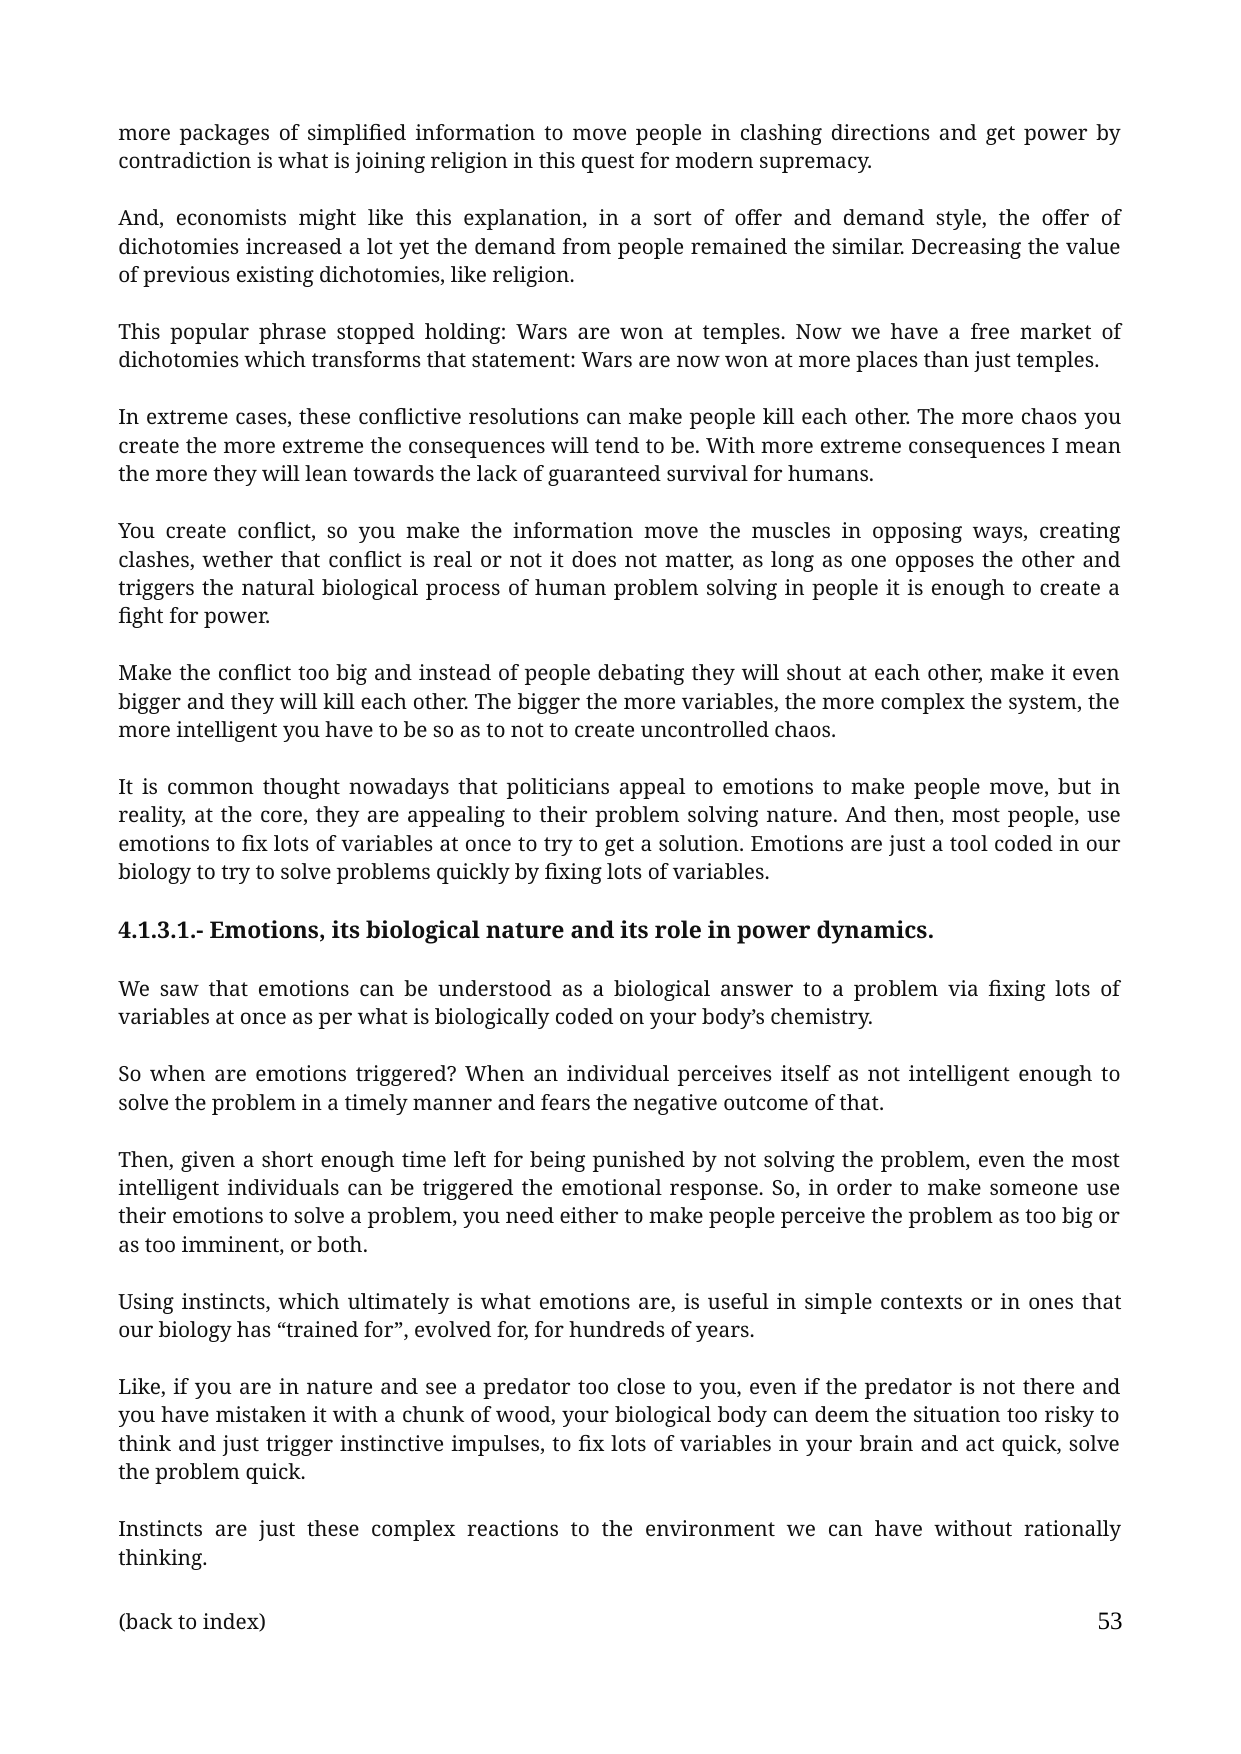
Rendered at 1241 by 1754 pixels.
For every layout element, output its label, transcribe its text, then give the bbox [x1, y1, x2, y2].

text Then, given a short enough time left for being punished by not solving the problem, even the most intelligent individuals can be triggered the emotional response. So, in order to make someone use their emotions to solve a problem, you need either to make people perceive the problem as too big or as too imminent, or both. [118, 1145, 1122, 1258]
text And, economists might like this explanation, in a sort of offer and demand style, the offer of dichotomies increased a lot yet the demand from people remained the similar. Decreasing the value of previous existing dichotomies, like religion. [118, 203, 1122, 289]
text This popular phrase stopped holding: Wars are won at temples. Now we have a free market of dichotomies which transforms that statement: Wars are now won at more places than just temples. [118, 317, 1122, 374]
text You create conflict, so you make the information move the muscles in opposing ways, creating clashes, wether that conflict is real or not it does not matter, as long as one opposes the other and triggers the natural biological process of human problem solving in people it is enough to create a fight for power. [118, 516, 1122, 630]
text 4.1.3.1.- Emotions, its biological nature and its role in power dynamics. [118, 914, 1122, 946]
text So when are emotions triggered? When an individual perceives itself as not intelligent enough to solve the problem in a timely manner and fears the negative outcome of that. [118, 1059, 1122, 1116]
text Like, if you are in nature and see a predator too close to you, even if the predator is not there and you have mistaken it with a chunk of wood, your biological body can deem the situation too risky to think and just trigger instinctive impulses, to fix lots of variables in your brain and act quick, solve the problem quick. [118, 1372, 1122, 1486]
text Instincts are just these complex reactions to the environment we can have without rationally thinking. [118, 1514, 1122, 1571]
text We saw that emotions can be understood as a biological answer to a problem via fixing lots of variables at once as per what is biologically coded on your body’s chemistry. [118, 974, 1122, 1031]
text Using instincts, which ultimately is what emotions are, is useful in simple contexts or in ones that our biology has “trained for”, evolved for, for hundreds of years. [118, 1287, 1122, 1344]
text It is common thought nowadays that politicians appeal to emotions to make people move, but in reality, at the core, they are appealing to their problem solving nature. And then, most people, use emotions to fix lots of variables at once to try to get a solution. Emotions are just a tool coded in our biology to try to solve problems quickly by fixing lots of variables. [118, 772, 1122, 886]
text In extreme cases, these conflictive resolutions can make people kill each other. The more chaos you create the more extreme the consequences will tend to be. With more extreme consequences I mean the more they will lean towards the lack of guaranteed survival for humans. [118, 402, 1122, 488]
text Make the conflict too big and instead of people debating they will shout at each other, make it even bigger and they will kill each other. The bigger the more variables, the more complex the system, the more intelligent you have to be so as to not to create uncontrolled chaos. [118, 658, 1122, 744]
text more packages of simplified information to move people in clashing directions and get power by contradiction is what is joining religion in this quest for modern supremacy. [118, 118, 1122, 175]
